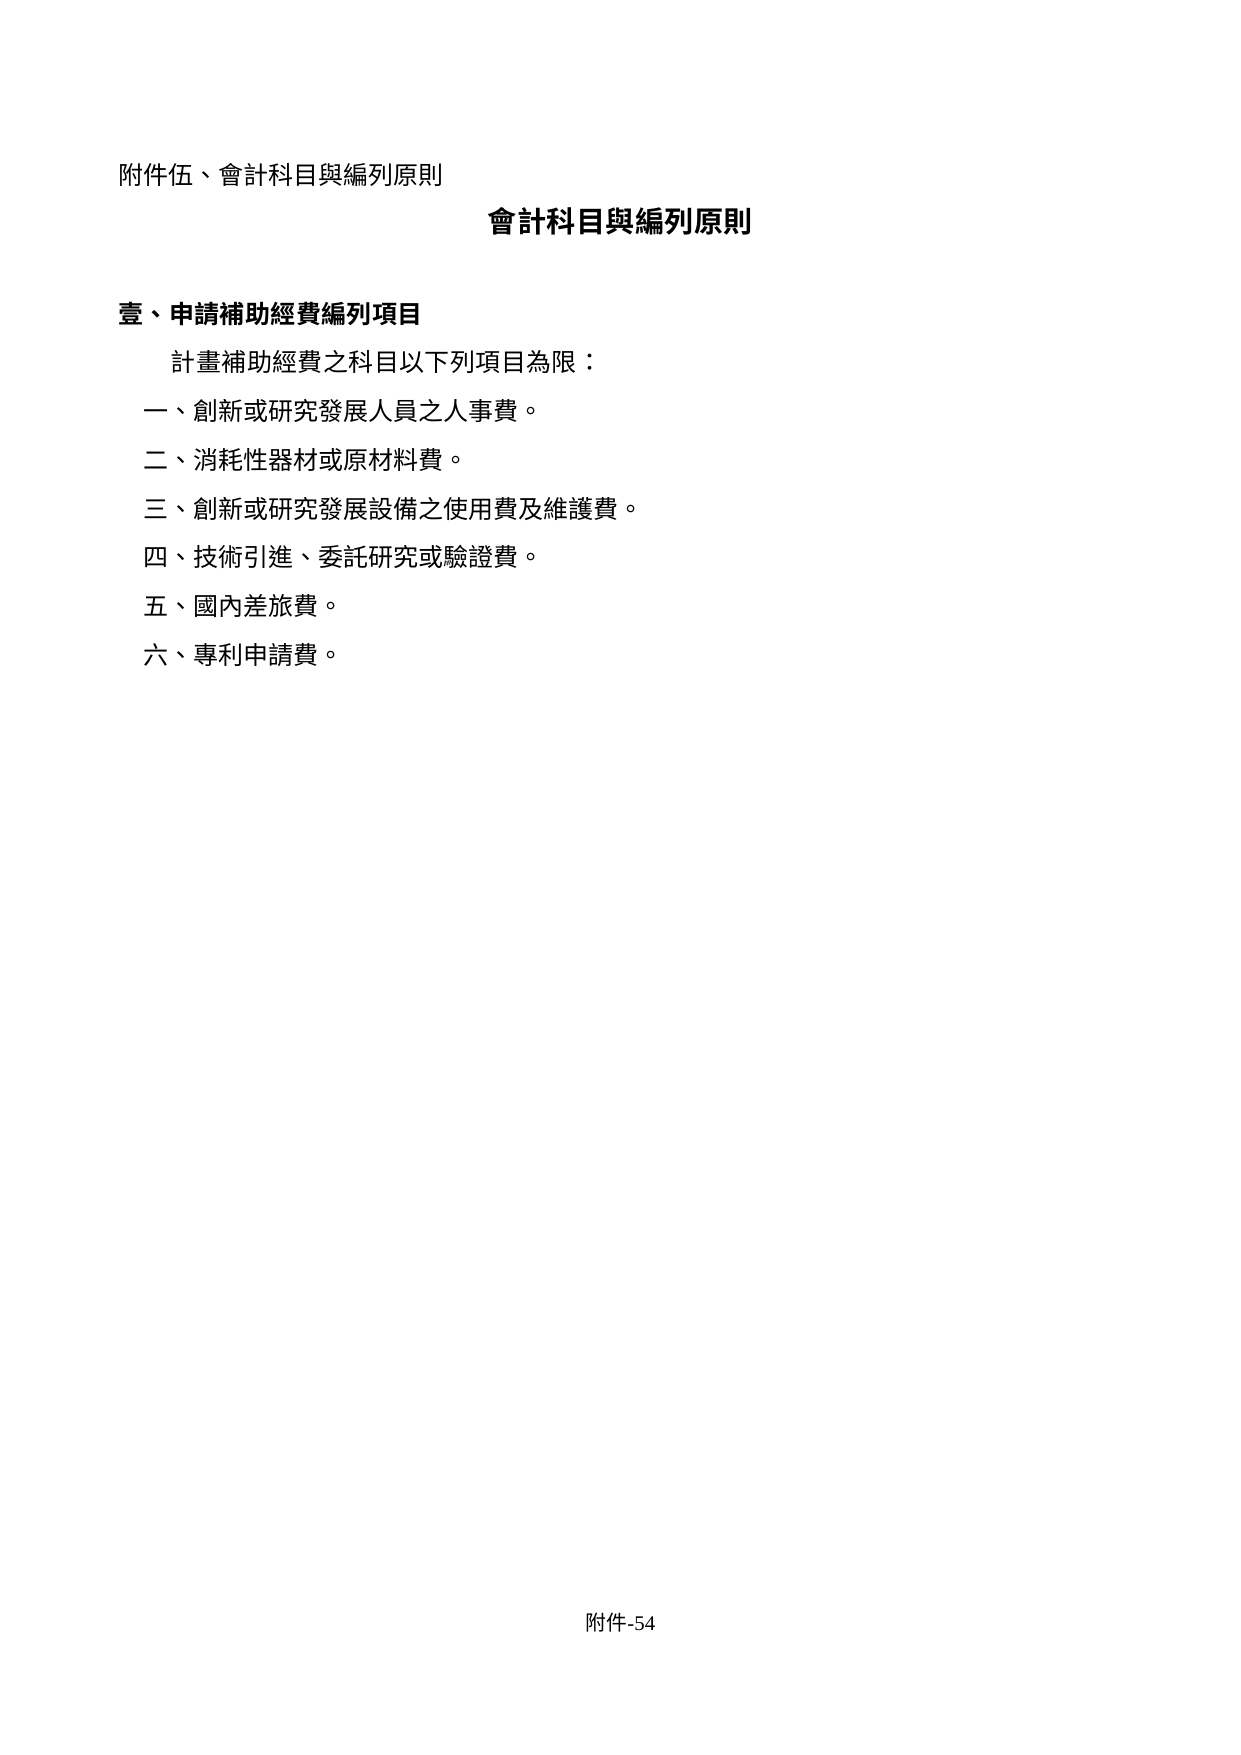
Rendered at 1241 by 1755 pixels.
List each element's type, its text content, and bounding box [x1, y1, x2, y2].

text 三、創新或研究發展設備之使用費及維護費。 [143, 489, 1122, 525]
text 一、創新或研究發展人員之人事費。 [143, 392, 1122, 428]
text 會計科目與編列原則 [118, 198, 1122, 240]
text 五、國內差旅費。 [143, 587, 1122, 623]
text 四、技術引進、委託研究或驗證費。 [143, 538, 1122, 574]
text 計畫補助經費之科目以下列項目為限： [171, 343, 1122, 379]
text 壹、申請補助經費編列項目 [118, 294, 1122, 330]
text 二、消耗性器材或原材料費。 [143, 440, 1122, 477]
text 六、專利申請費。 [143, 635, 1122, 672]
subtitle 附件伍、會計科目與編列原則 [118, 156, 1122, 192]
